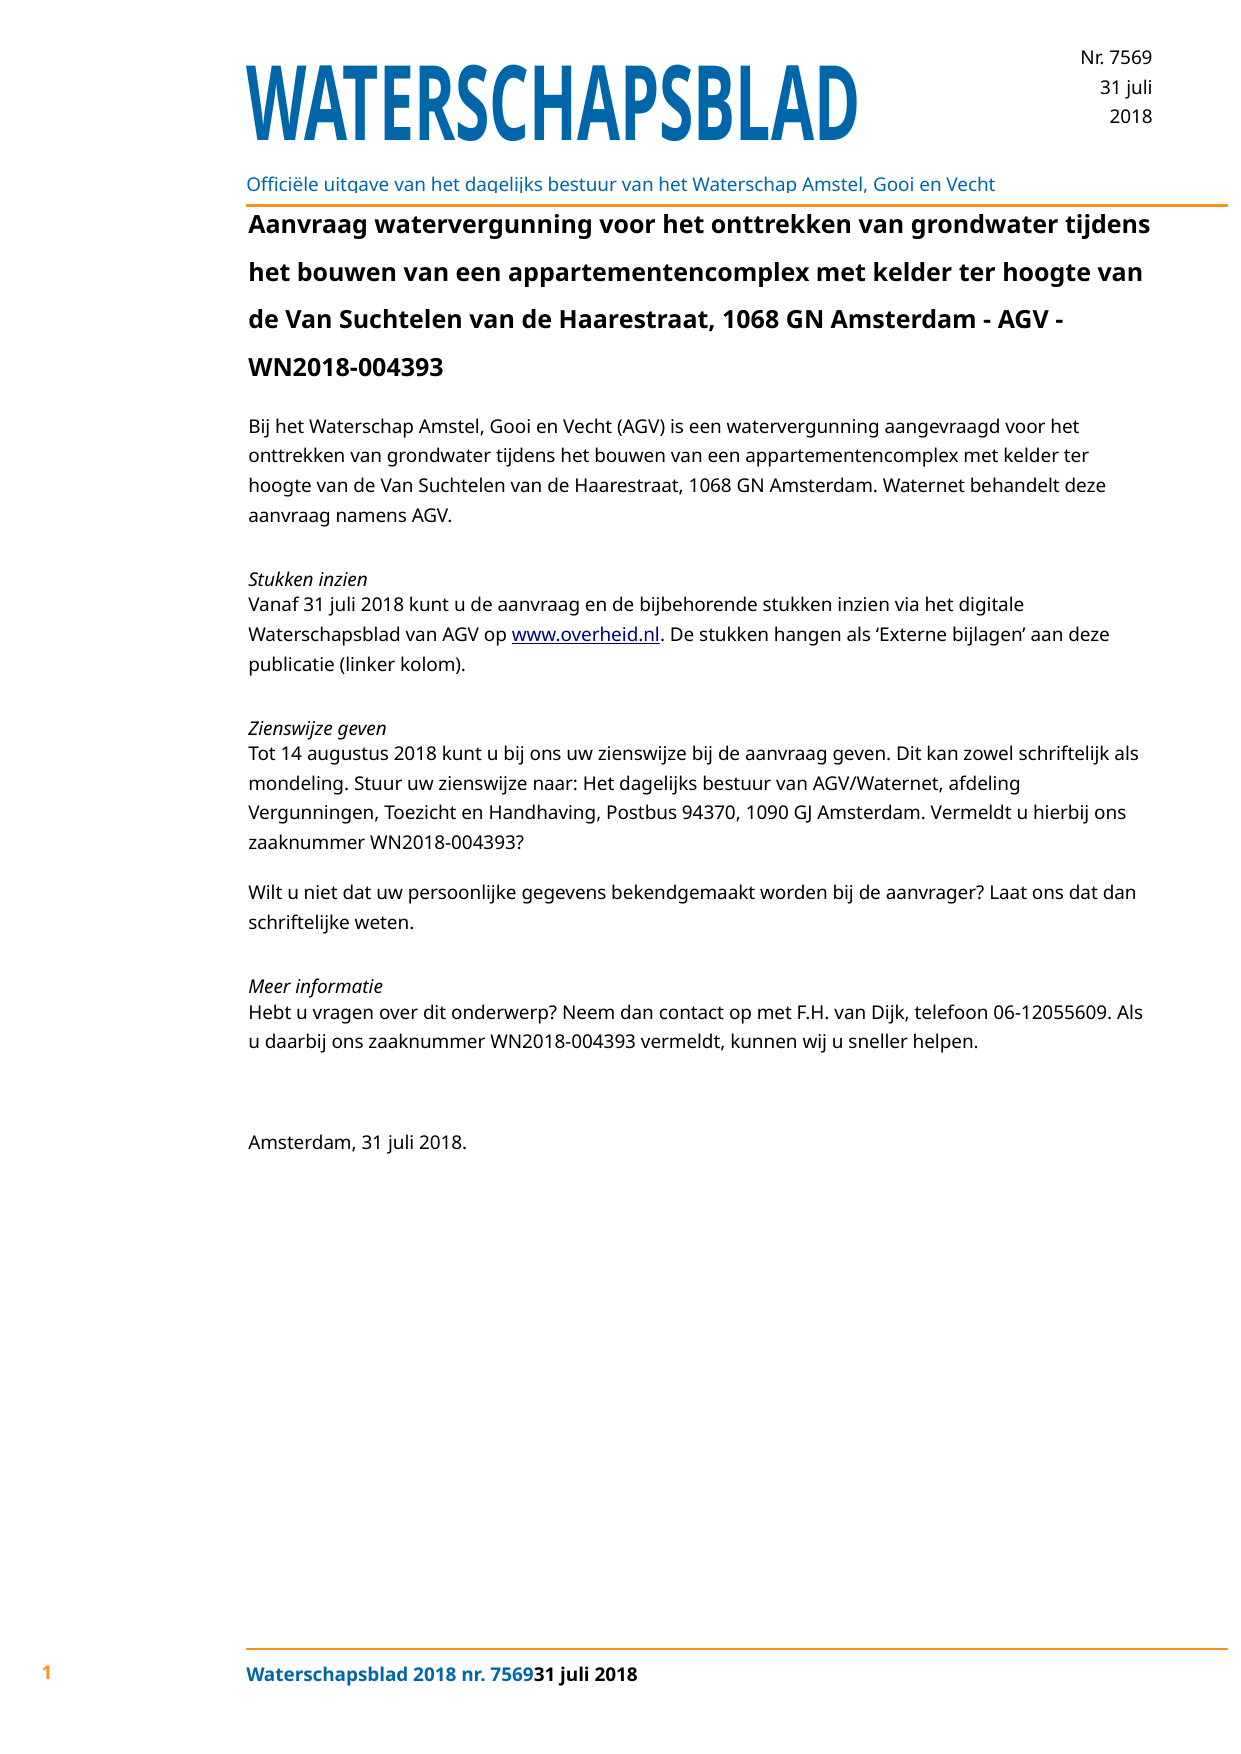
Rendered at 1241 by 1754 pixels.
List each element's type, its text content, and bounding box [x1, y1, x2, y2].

text Aanvraag watervergunning voor het onttrekken van grondwater tijdens het bouwen van een appartementencomplex met kelder ter hoogte van de Van Suchtelen van de Haarestraat, 1068 GN Amsterdam - AGV - WN2018-004393 [248, 207, 1152, 384]
text Meer informatie [248, 973, 1152, 999]
text Bij het Waterschap Amstel, Gooi en Vecht (AGV) is een watervergunning aangevraagd voor het onttrekken van grondwater tijdens het bouwen van een appartementencomplex met kelder ter hoogte van de Van Suchtelen van de Haarestraat, 1068 GN Amsterdam. Waternet behandelt deze aanvraag namens AGV. [248, 413, 1152, 528]
text Amsterdam, 31 juli 2018. [248, 1129, 1152, 1155]
picture [41, 47, 231, 172]
text Hebt u vragen over dit onderwerp? Neem dan contact op met F.H. van Dijk, telefoon 06-12055609. Als u daarbij ons zaaknummer WN2018-004393 vermeldt, kunnen wij u sneller helpen. [248, 999, 1152, 1054]
text Vanaf 31 juli 2018 kunt u de aanvraag en de bijbehorende stukken inzien via het digitale Waterschapsblad van AGV op www.overheid.nl. De stukken hangen als ‘Externe bijlagen’ aan deze publicatie (linker kolom). [248, 592, 1152, 676]
text Stukken inzien [248, 566, 1152, 592]
text Wilt u niet dat uw persoonlijke gegevens bekendgemaakt worden bij de aanvrager? Laat ons dat dan schriftelijke weten. [248, 879, 1152, 935]
text Tot 14 augustus 2018 kunt u bij ons uw zienswijze bij de aanvraag geven. Dit kan zowel schriftelijk als mondeling. Stuur uw zienswijze naar: Het dagelijks bestuur van AGV/Waternet, afdeling Vergunningen, Toezicht en Handhaving, Postbus 94370, 1090 GJ Amsterdam. Vermeldt u hierbij ons zaaknummer WN2018-004393? [248, 740, 1152, 855]
text Zienswijze geven [248, 715, 1152, 740]
